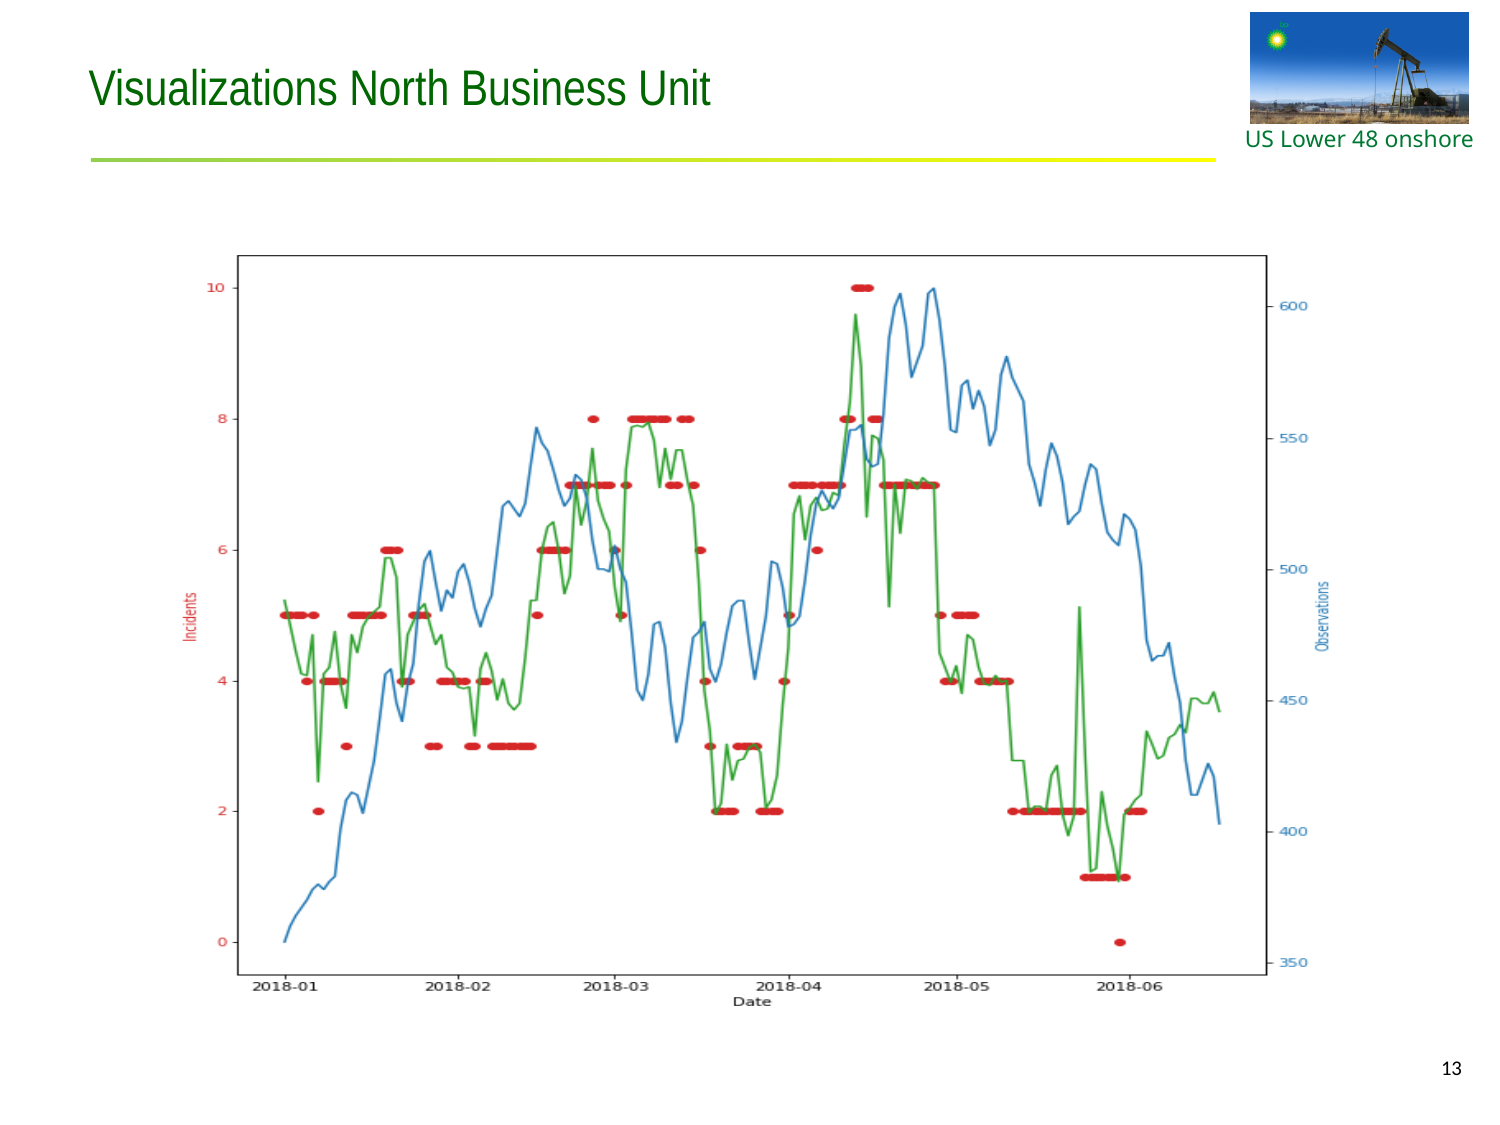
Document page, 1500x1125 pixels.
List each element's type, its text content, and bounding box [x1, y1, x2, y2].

picture [1275, 12, 1469, 124]
title Visualizations North Business Unit [0, 12, 1275, 166]
slide_number [1420, 1046, 1478, 1125]
picture [165, 240, 1350, 1021]
